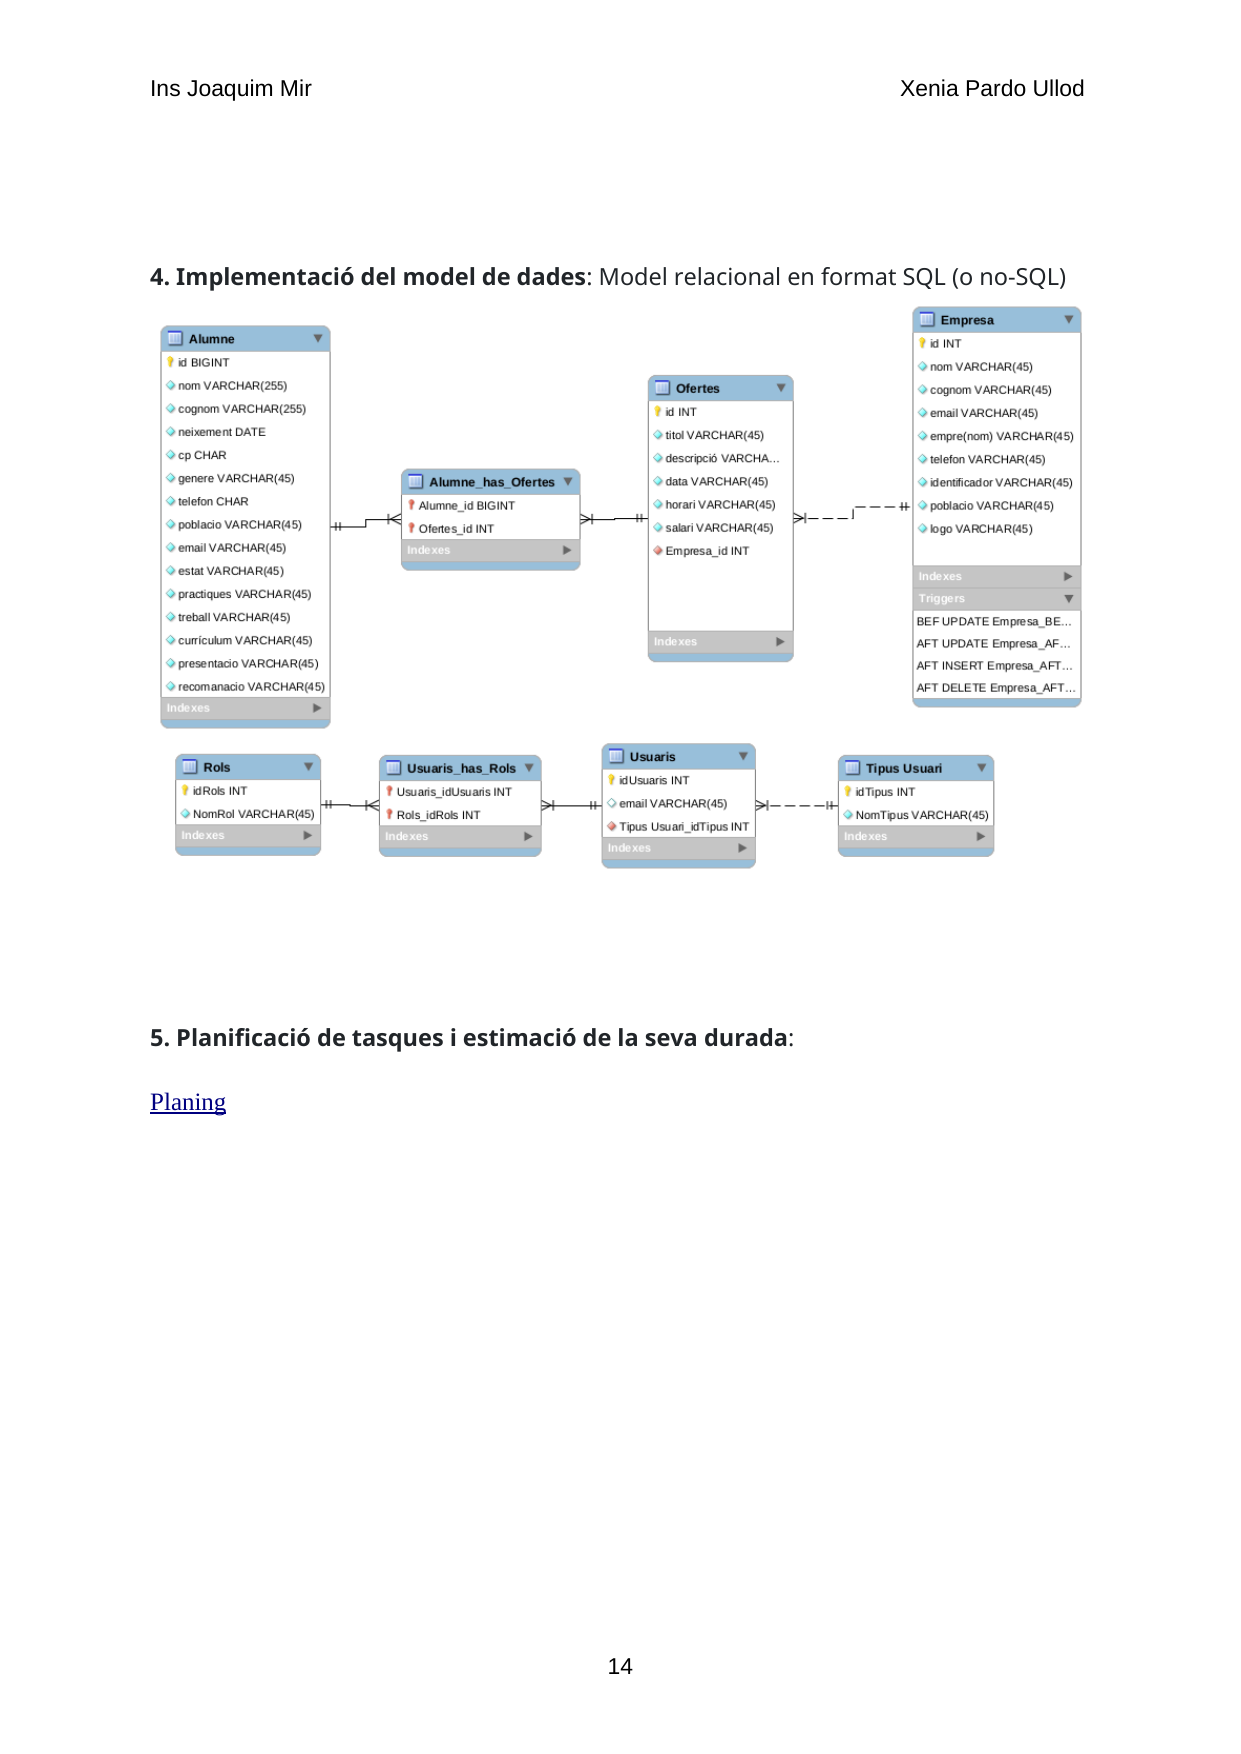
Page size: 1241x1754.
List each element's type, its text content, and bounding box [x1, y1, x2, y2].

text Planing [150, 1087, 1090, 1116]
text 5. Planificació de tasques i estimació de la seva durada: [150, 1021, 1090, 1053]
picture [150, 297, 1091, 878]
text 4. Implementació del model de dades: Model relacional en format SQL (o no-SQL) [150, 260, 1090, 292]
